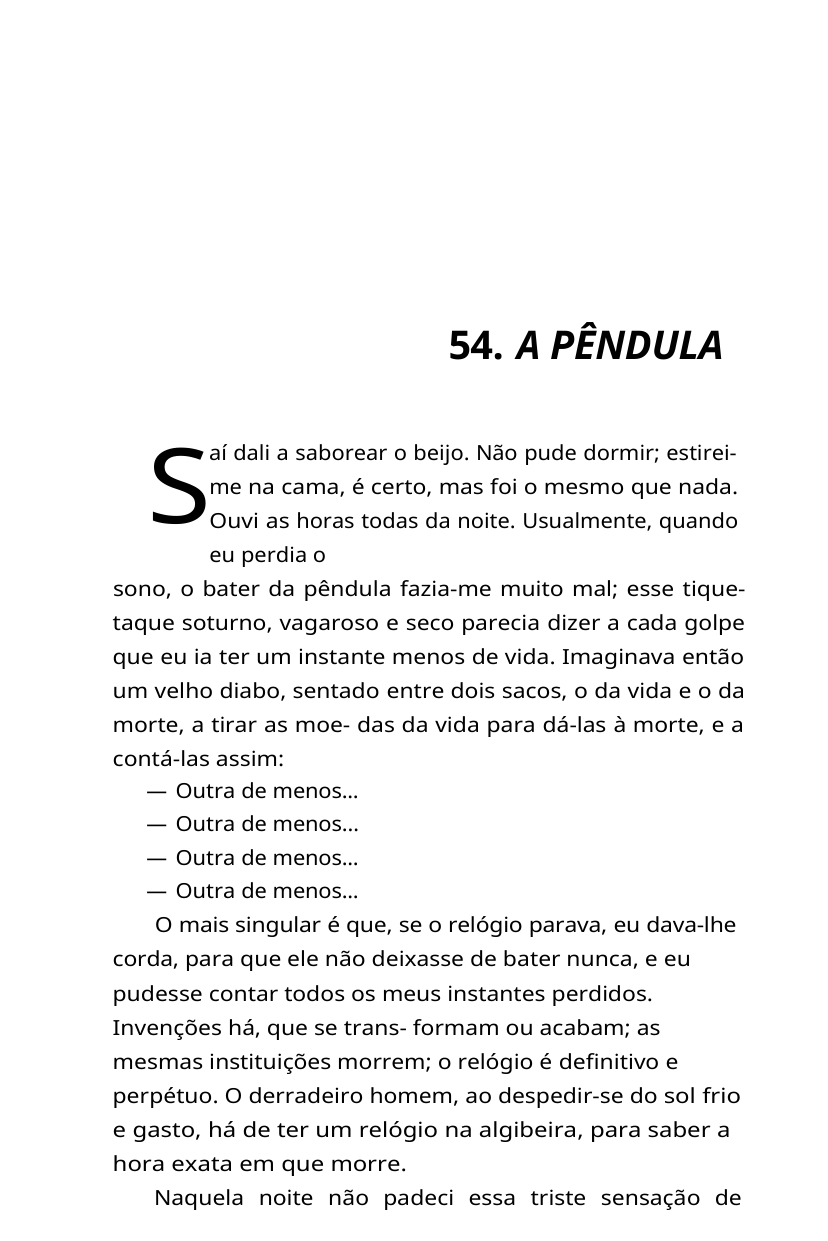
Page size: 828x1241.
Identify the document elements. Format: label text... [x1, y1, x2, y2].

text S [147, 420, 209, 549]
list Outra de menos… [146, 809, 787, 837]
text O mais singular é que, se o relógio parava, eu dava-lhe corda, para que ele não deixasse de bater nunca, e eu pudesse contar todos os meus instantes perdidos. Invenções há, que se trans- formam ou acabam; as mesmas instituições morrem; o relógio é definitivo e perpétuo. O derradeiro homem, ao despedir-se do sol frio e gasto, há de ter um relógio na algibeira, para saber a hora exata em que morre. [112, 911, 746, 1177]
subtitle A PÊNDULA [448, 317, 787, 371]
text sono, o bater da pêndula fazia-me muito mal; esse tique-taque soturno, vagaroso e seco parecia dizer a cada golpe que eu ia ter um instante menos de vida. Imaginava então um velho diabo, sentado entre dois sacos, o da vida e o da morte, a tirar as moe- das da vida para dá-las à morte, e a contá-las assim: [112, 574, 745, 773]
list Outra de menos... [146, 778, 787, 804]
text aí dali a saborear o beijo. Não pude dormir; estirei-me na cama, é certo, mas foi o mesmo que nada. Ouvi as horas todas da noite. Usualmente, quando eu perdia o [209, 438, 738, 568]
list Outra de menos... [146, 877, 787, 905]
list Outra de menos... [146, 843, 787, 871]
text Naquela noite não padeci essa triste sensação de [112, 1183, 743, 1211]
